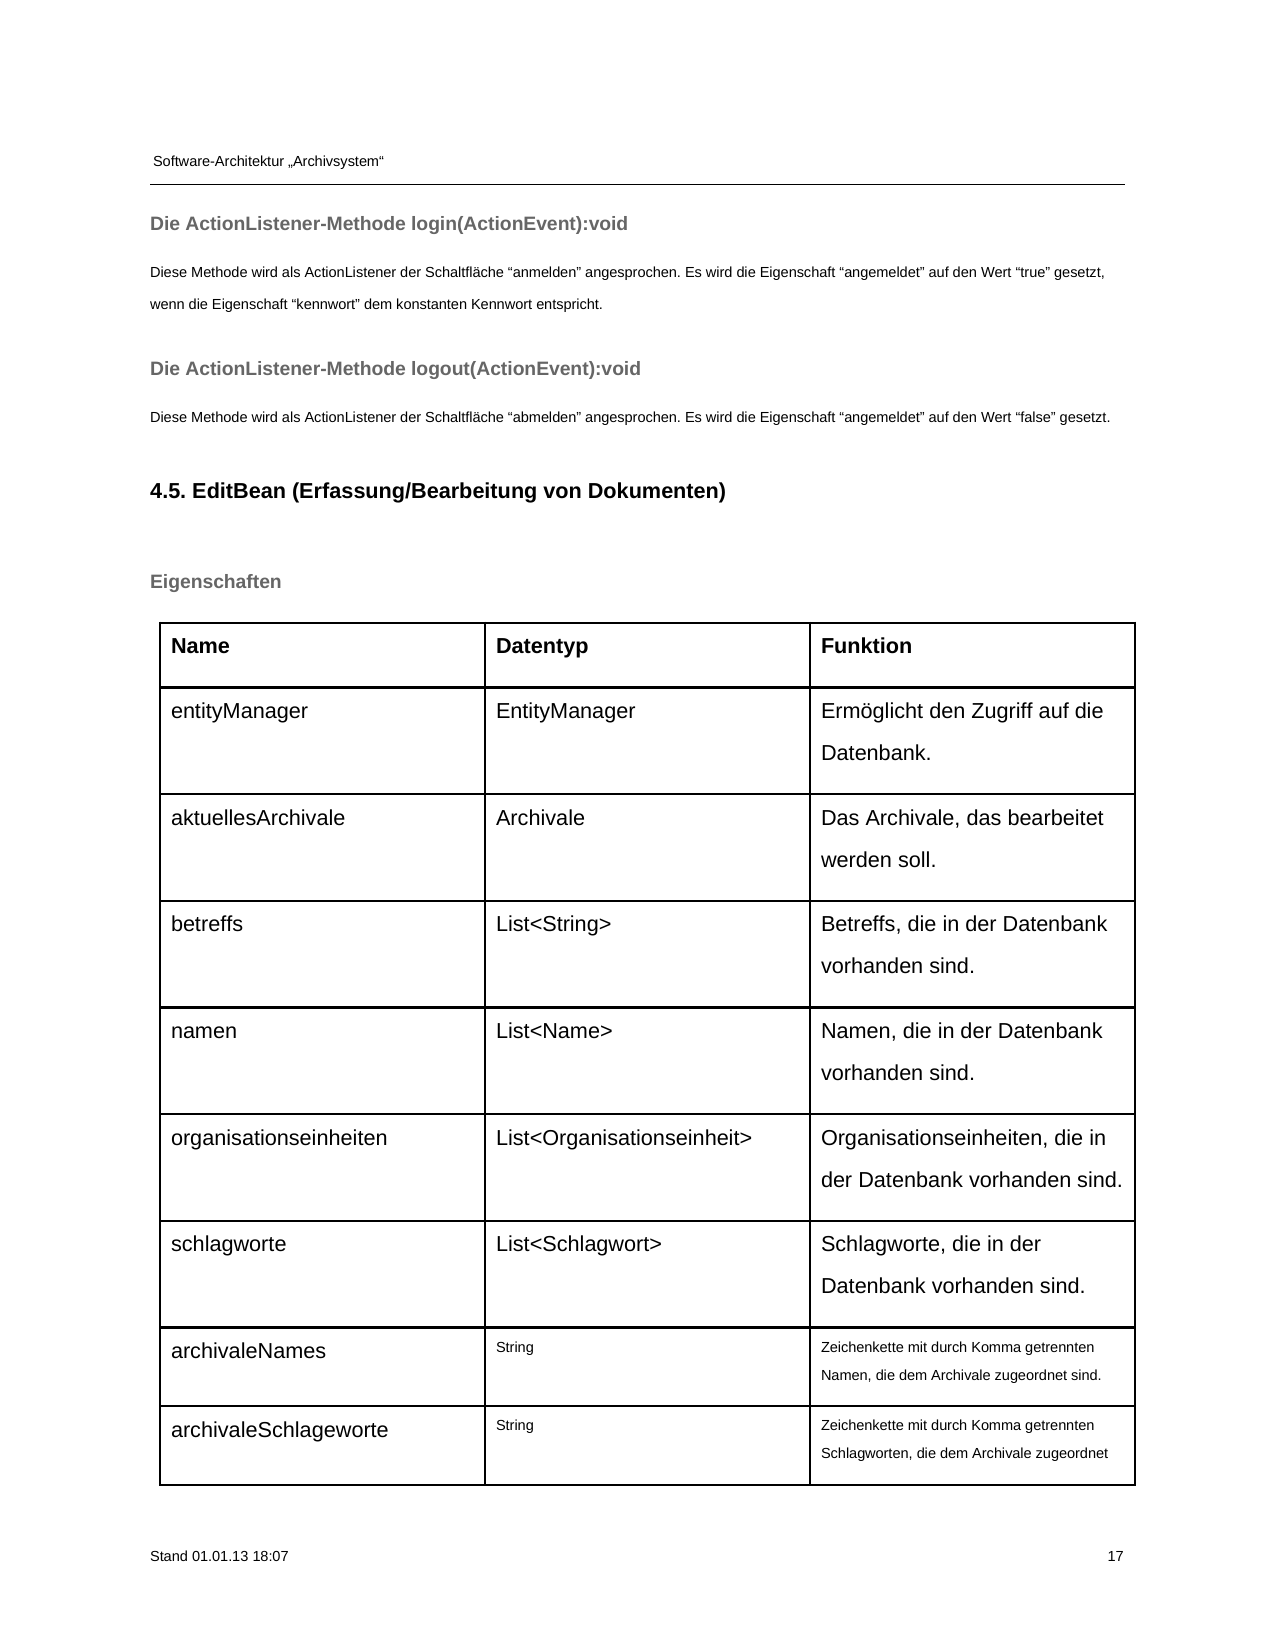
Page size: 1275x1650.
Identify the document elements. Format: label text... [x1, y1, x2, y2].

table_cell Organisationseinheiten, die in der Datenbank vorhanden sind. [811, 1115, 1134, 1220]
table_cell Betreffs, die in der Datenbank vorhanden sind. [811, 902, 1134, 1006]
table_cell String [486, 1329, 809, 1405]
table_cell Das Archivale, das bearbeitet werden soll. [811, 795, 1134, 900]
table_header Name [161, 624, 484, 686]
table_cell entityManager [161, 689, 484, 793]
table_header Datentyp [486, 624, 809, 686]
table_header Funktion [811, 624, 1134, 686]
table_cell betreffs [161, 902, 484, 1006]
subtitle Die ActionListener-Methode logout(ActionEvent):void [150, 358, 1125, 395]
table_cell namen [161, 1009, 484, 1113]
table_cell List<Name> [486, 1009, 809, 1113]
subtitle Die ActionListener-Methode login(ActionEvent):void [150, 213, 1125, 251]
table_cell schlagworte [161, 1222, 484, 1326]
table_cell List<Schlagwort> [486, 1222, 809, 1326]
text Diese Methode wird als ActionListener der Schaltfläche “anmelden” angesprochen. Es wird die Eigenschaft “angemeldet” auf den Wert “true” gesetzt, wenn die Eigenschaft “kennwort” dem konstanten Kennwort entspricht. [150, 264, 1125, 324]
table_cell Zeichenkette mit durch Komma getrennten Schlagworten, die dem Archivale zugeordnet [811, 1407, 1134, 1484]
subtitle 4.5. EditBean (Erfassung/Bearbeitung von Dokumenten) [150, 478, 1125, 520]
subtitle Eigenschaften [150, 571, 1125, 608]
table_cell archivaleSchlageworte [161, 1407, 484, 1484]
table_cell archivaleNames [161, 1329, 484, 1405]
table_cell List<String> [486, 902, 809, 1006]
table_cell organisationseinheiten [161, 1115, 484, 1220]
table_cell Ermöglicht den Zugriff auf die Datenbank. [811, 689, 1134, 793]
table_cell Namen, die in der Datenbank vorhanden sind. [811, 1009, 1134, 1113]
table_cell String [486, 1407, 809, 1484]
text Diese Methode wird als ActionListener der Schaltfläche “abmelden” angesprochen. Es wird die Eigenschaft “angemeldet” auf den Wert “false” gesetzt. [150, 409, 1125, 437]
table_cell EntityManager [486, 689, 809, 793]
table_cell aktuellesArchivale [161, 795, 484, 900]
table_cell List<Organisationseinheit> [486, 1115, 809, 1220]
table_cell Schlagworte, die in der Datenbank vorhanden sind. [811, 1222, 1134, 1326]
table_cell Zeichenkette mit durch Komma getrennten Namen, die dem Archivale zugeordnet sind. [811, 1329, 1134, 1405]
table_cell Archivale [486, 795, 809, 900]
